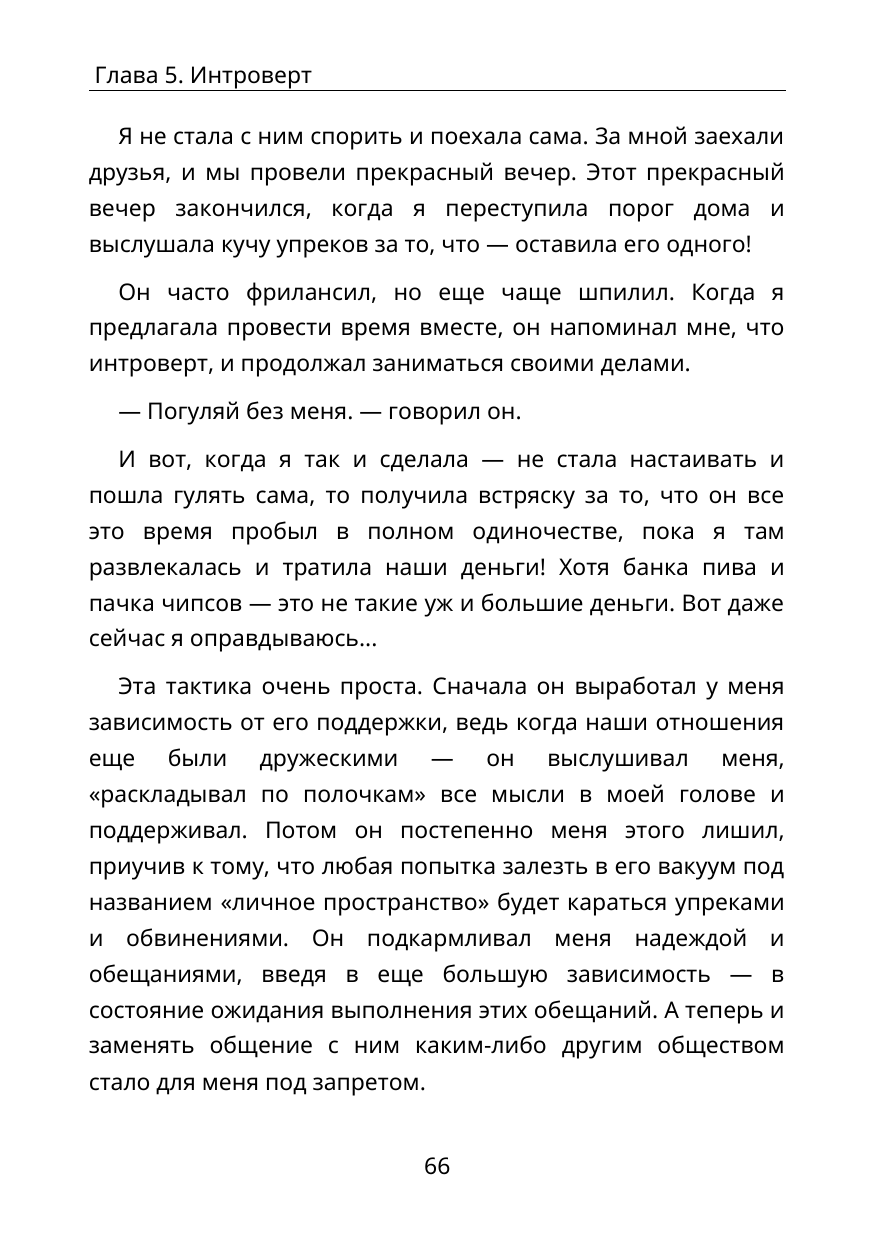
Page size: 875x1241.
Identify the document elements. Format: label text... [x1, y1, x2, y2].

text Я не стала с ним спорить и поехала сама. За мной заехали друзья, и мы провели прекрасный вечер. Этот прекрасный вечер закончился, когда я переступила порог дома и выслушала кучу упреков за то, что — оставила его одного! [88, 120, 786, 259]
text — Погуляй без меня. — говорил он. [88, 395, 786, 426]
text И вот, когда я так и сделала — не стала настаивать и пошла гулять сама, то получила встряску за то, что он все это время пробыл в полном одиночестве, пока я там развлекалась и тратила наши деньги! Хотя банка пива и пачка чипсов — это не такие уж и большие деньги. Вот даже сейчас я оправдываюсь... [88, 443, 786, 654]
text Он часто фрилансил, но еще чаще шпилил. Когда я предлагала провести время вместе, он напоминал мне, что интроверт, и продолжал заниматься своими делами. [88, 275, 786, 378]
text Эта тактика очень проста. Сначала он выработал у меня зависимость от его поддержки, ведь когда наши отношения еще были дружескими — он выслушивал меня, «раскладывал по полочкам» все мысли в моей голове и поддерживал. Потом он постепенно меня этого лишил, приучив к тому, что любая попытка залезть в его вакуум под названием «личное пространство» будет караться упреками и обвинениями. Он подкармливал меня надеждой и обещаниями, введя в еще большую зависимость — в состояние ожидания выполнения этих обещаний. А теперь и заменять общение с ним каким-либо другим обществом стало для меня под запретом. [88, 670, 786, 1097]
